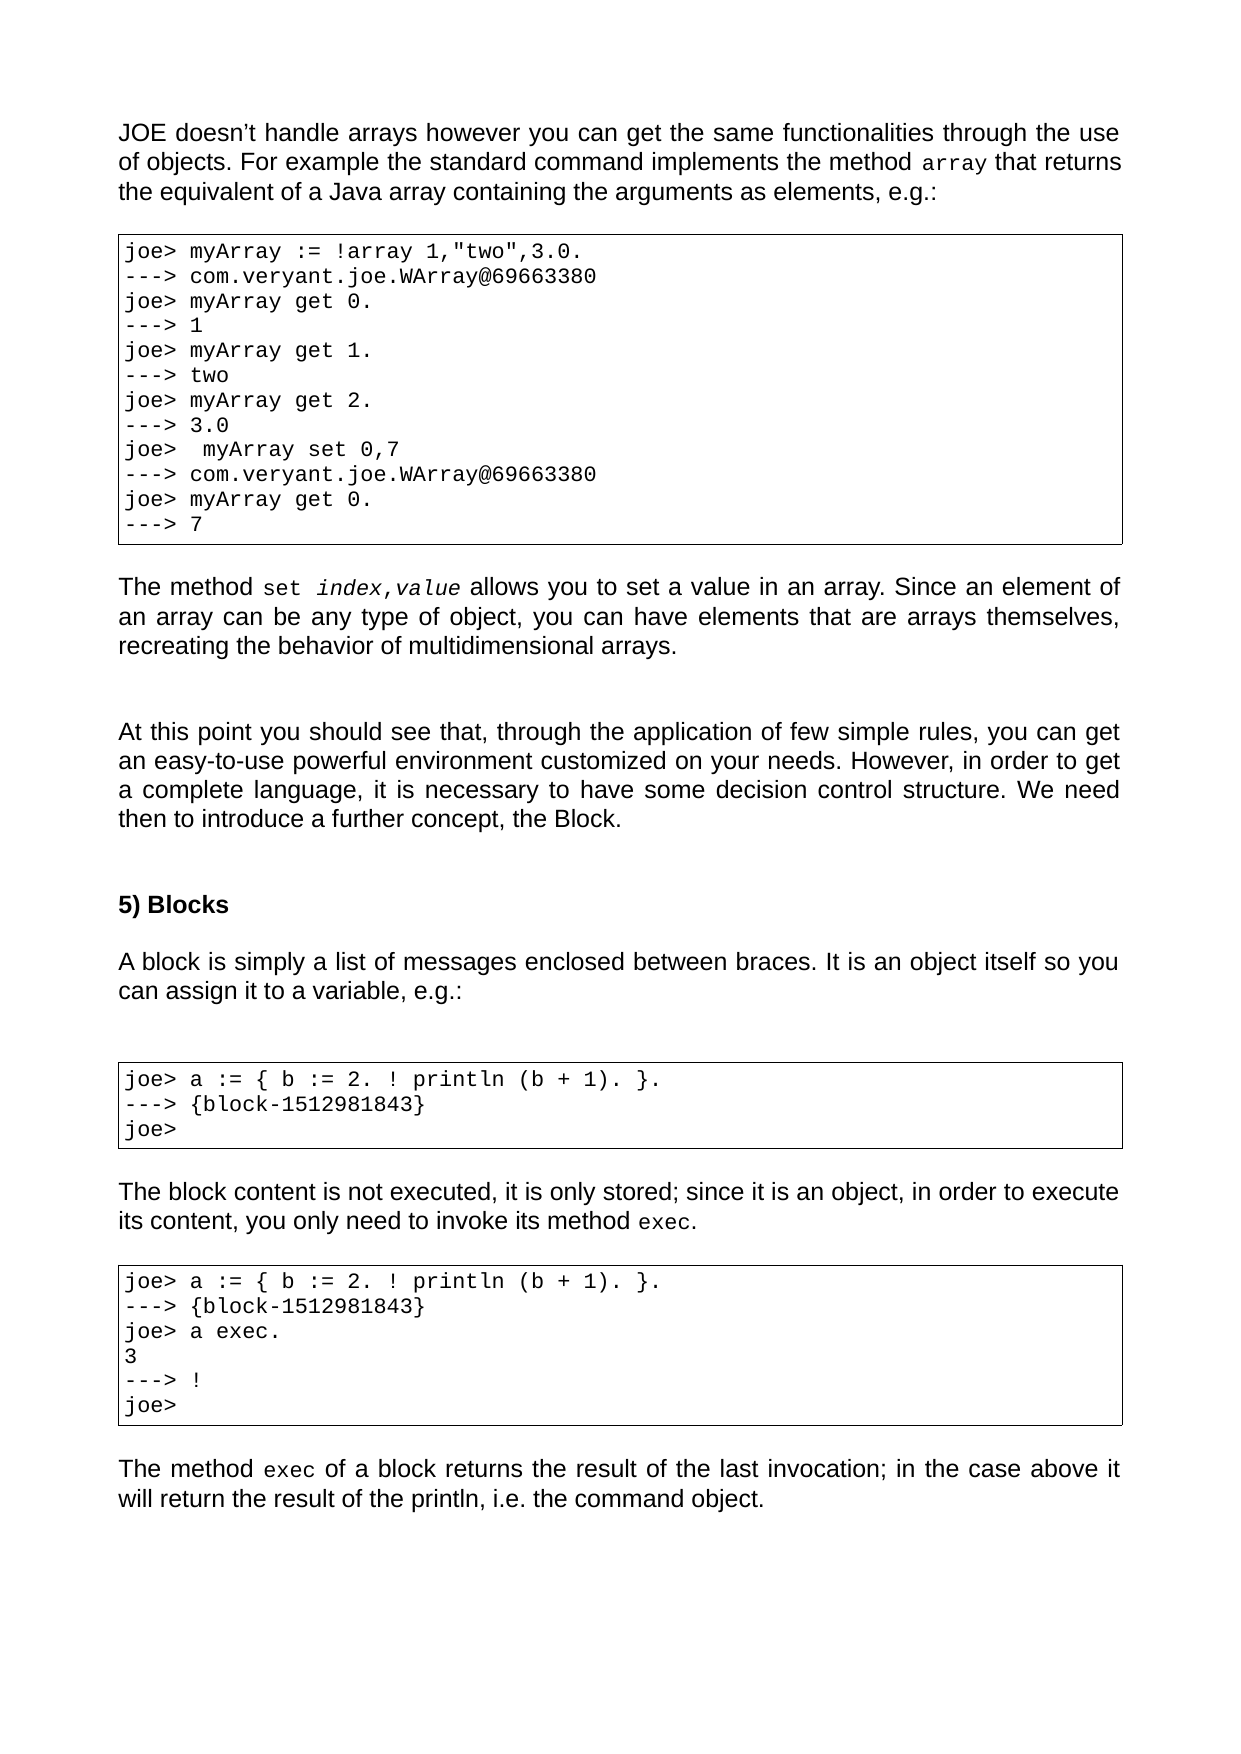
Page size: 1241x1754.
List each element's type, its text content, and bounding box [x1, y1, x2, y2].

text The method exec of a block returns the result of the last invocation; in the case above it will return the result of the println, i.e. the command object. [118, 1454, 1122, 1512]
table_header joe> a := { b := 2. ! println (b + 1). }. ---> {block-1512981843} joe> a exec. 3 ---> ! joe> [119, 1266, 1122, 1425]
text A block is simply a list of messages enclosed between braces. It is an object itself so you can assign it to a variable, e.g.: [118, 947, 1122, 1005]
text The method set index,value allows you to set a value in an array. Since an element of an array can be any type of object, you can have elements that are arrays themselves, recreating the behavior of multidimensional arrays. [118, 572, 1122, 660]
text 5) Blocks [118, 890, 1122, 918]
text JOE doesn’t handle arrays however you can get the same functionalities through the use of objects. For example the standard command implements the method array that returns the equivalent of a Java array containing the arguments as elements, e.g.: [118, 118, 1122, 206]
text The block content is not executed, it is only stored; since it is an object, in order to execute its content, you only need to invoke its method exec. [118, 1177, 1122, 1236]
text At this point you should see that, through the application of few simple rules, you can get an easy-to-use powerful environment customized on your needs. However, in order to get a complete language, it is necessary to have some decision control structure. We need then to introduce a further concept, the Block. [118, 717, 1122, 832]
table_header joe> a := { b := 2. ! println (b + 1). }. ---> {block-1512981843} joe> [119, 1063, 1122, 1148]
table_header joe> myArray := !array 1,"two",3.0. ---> com.veryant.joe.WArray@69663380 joe> myArray get 0. ---> 1 joe> myArray get 1. ---> two joe> myArray get 2. ---> 3.0 joe> myArray set 0,7 ---> com.veryant.joe.WArray@69663380 joe> myArray get 0. ---> 7 [119, 235, 1122, 543]
